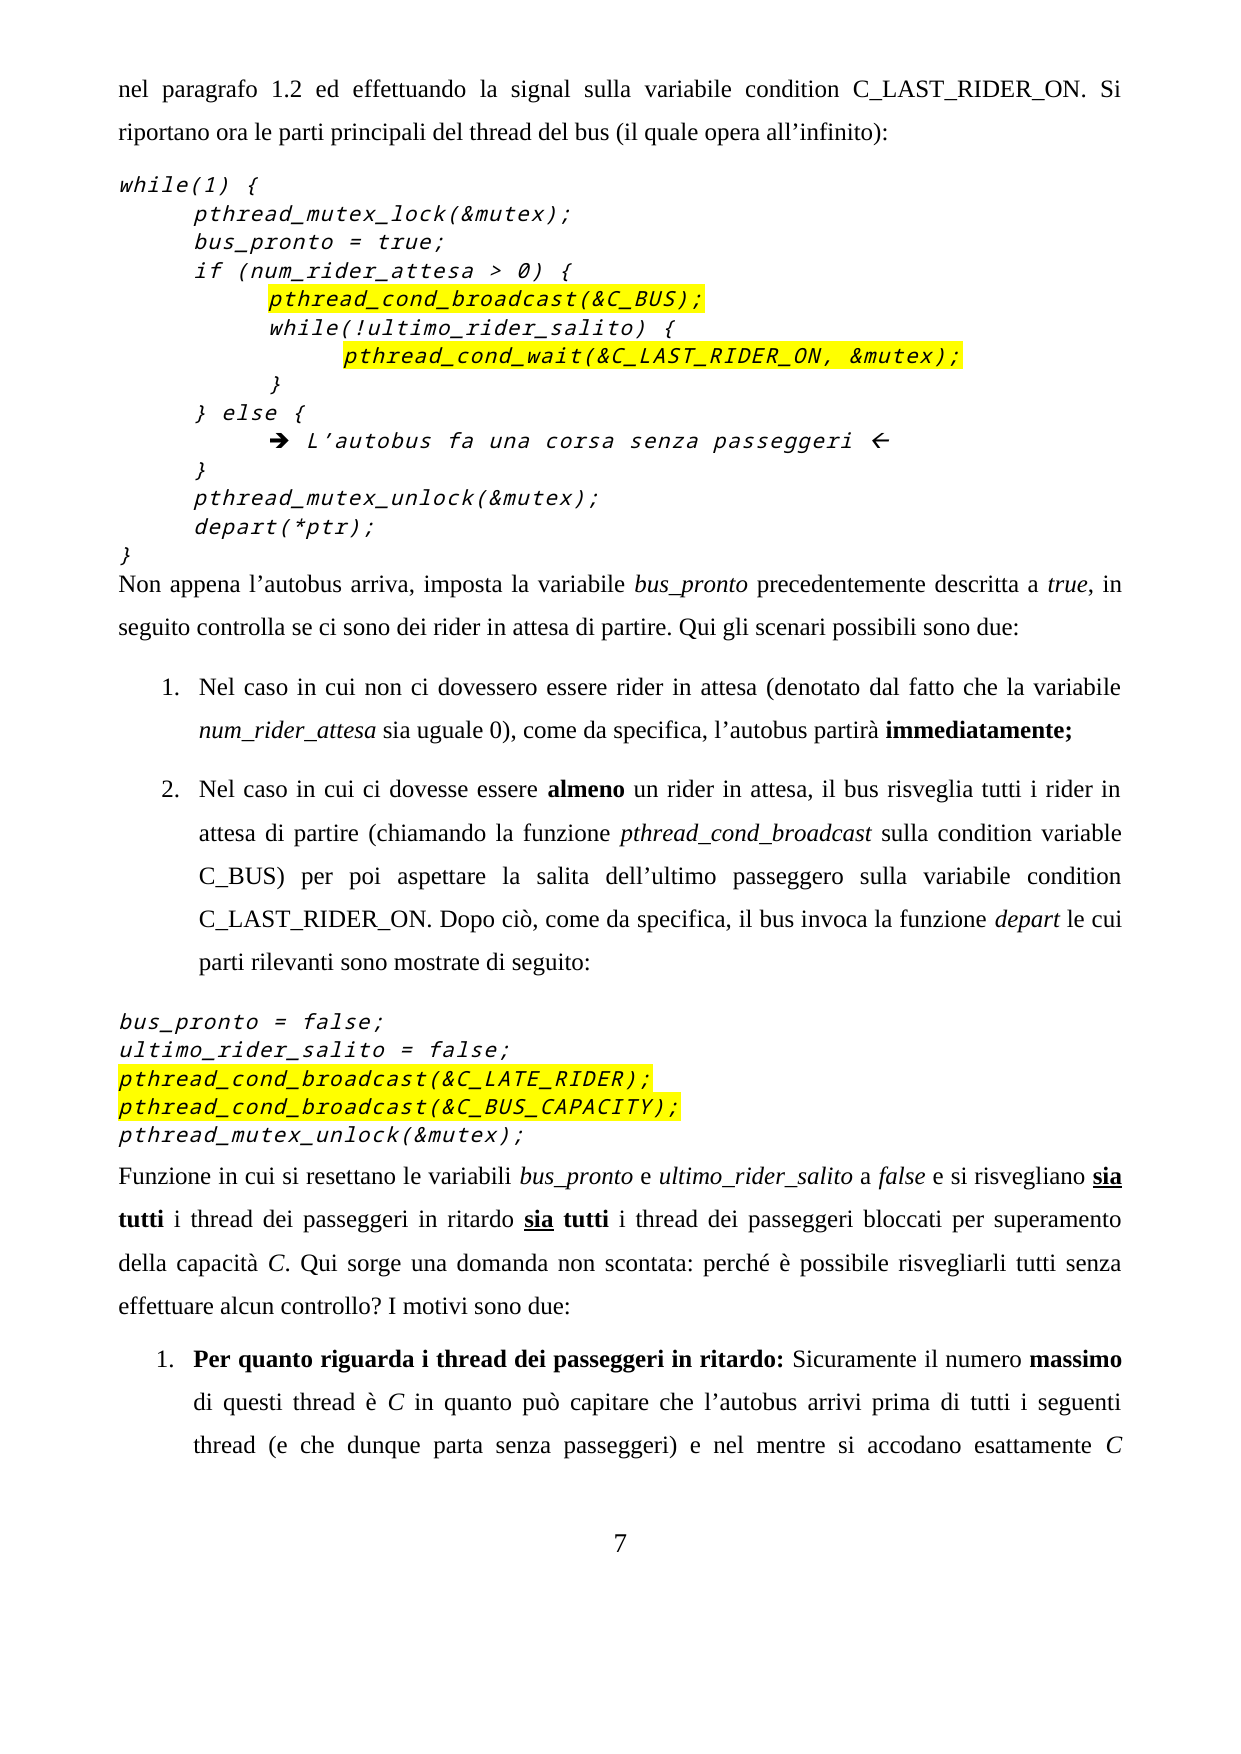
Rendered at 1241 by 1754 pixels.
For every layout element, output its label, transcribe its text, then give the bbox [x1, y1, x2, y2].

text if (num_rider_attesa > 0) { [118, 256, 1122, 284]
list Nel caso in cui ci dovesse essere almeno un rider in attesa, il bus risveglia tutti i rider in attesa di partire (chiamando la funzione pthread_cond_broadcast sulla condition variable C_BUS) per poi aspettare la salita dell’ultimo passeggero sulla variabile condition C_LAST_RIDER_ON. Dopo ciò, come da specifica, il bus invoca la funzione depart le cui parti rilevanti sono mostrate di seguito: [161, 774, 1122, 976]
list Per quanto riguarda i thread dei passeggeri in ritardo: Sicuramente il numero massimo di questi thread è C in quanto può capitare che l’autobus arrivi prima di tutti i seguenti thread (e che dunque parta senza passeggeri) e nel mentre si accodano esattamente C [156, 1344, 1122, 1459]
text Funzione in cui si resettano le variabili bus_pronto e ultimo_rider_salito a false e si risvegliano sia tutti i thread dei passeggeri in ritardo sia tutti i thread dei passeggeri bloccati per superamento della capacità C. Qui sorge una domanda non scontata: perché è possibile risvegliarli tutti senza effettuare alcun controllo? I motivi sono due: [118, 1161, 1122, 1319]
text bus_pronto = true; [118, 227, 1122, 256]
text pthread_mutex_unlock(&mutex); [118, 483, 1122, 512]
text depart(*ptr); [118, 512, 1122, 540]
text Non appena l’autobus arriva, imposta la variabile bus_pronto precedentemente descritta a true, in seguito controlla se ci sono dei rider in attesa di partire. Qui gli scenari possibili sono due: [118, 569, 1122, 641]
text nel paragrafo 1.2 ed effettuando la signal sulla variabile condition C_LAST_RIDER_ON. Si riportano ora le parti principali del thread del bus (il quale opera all’infinito): [118, 74, 1122, 146]
text pthread_mutex_unlock(&mutex); [118, 1121, 1122, 1149]
text bus_pronto = false; [118, 1007, 1122, 1035]
list L’autobus fa una corsa senza passeggeri  [268, 426, 1122, 455]
text pthread_cond_broadcast(&C_BUS); [118, 284, 1122, 313]
text pthread_cond_broadcast(&C_BUS_CAPACITY); [118, 1092, 1122, 1121]
text } [118, 455, 1122, 483]
text pthread_mutex_lock(&mutex); [118, 199, 1122, 227]
text pthread_cond_broadcast(&C_LATE_RIDER); [118, 1064, 1122, 1092]
text } else { [118, 398, 1122, 426]
text while(1) { [118, 171, 1122, 199]
text while(!ultimo_rider_salito) { [118, 313, 1122, 341]
text pthread_cond_wait(&C_LAST_RIDER_ON, &mutex); [118, 341, 1122, 369]
text ultimo_rider_salito = false; [118, 1035, 1122, 1064]
list Nel caso in cui non ci dovessero essere rider in attesa (denotato dal fatto che la variabile num_rider_attesa sia uguale 0), come da specifica, l’autobus partirà immediatamente; [161, 672, 1122, 743]
text } [118, 540, 1122, 569]
text } [118, 369, 1122, 398]
